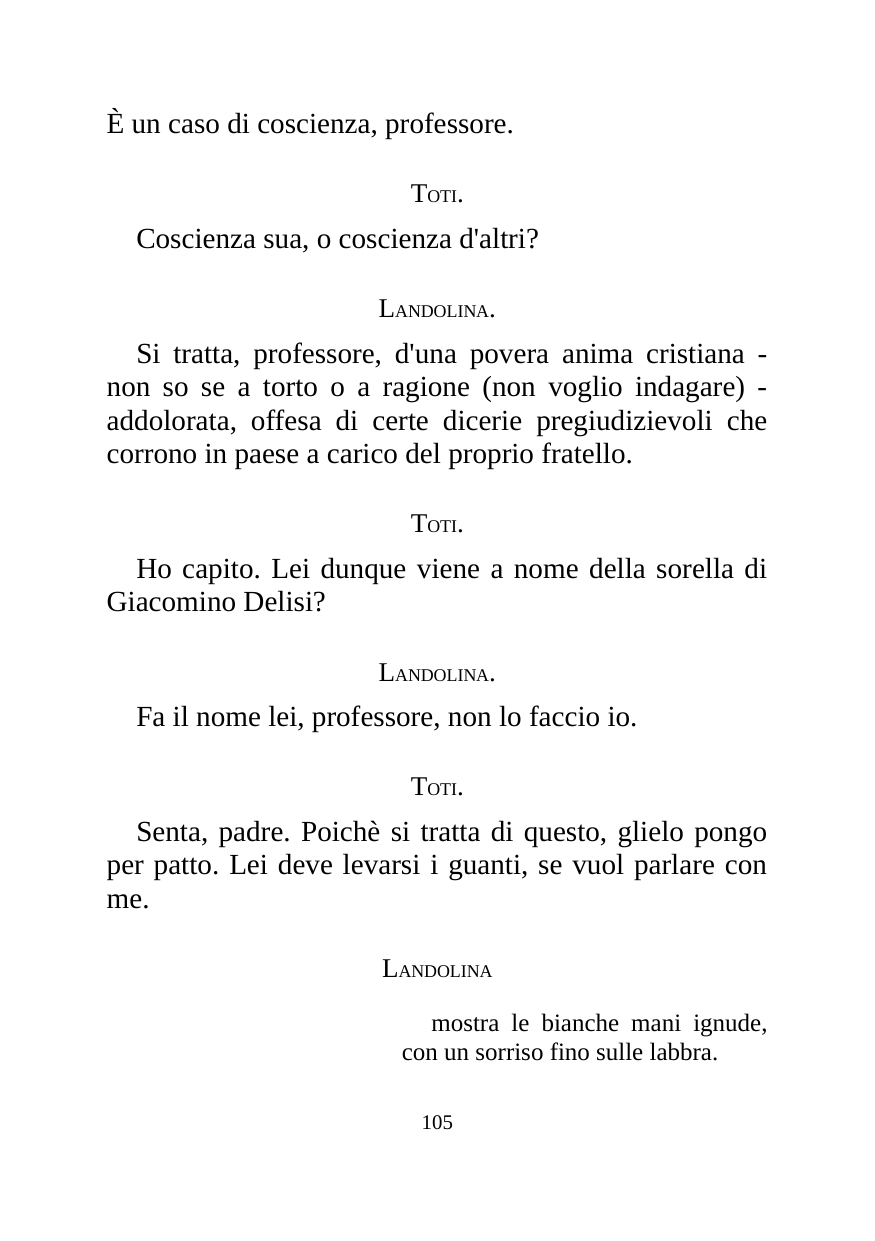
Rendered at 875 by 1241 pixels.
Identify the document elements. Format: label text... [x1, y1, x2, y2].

text Landolina [106, 952, 768, 983]
text Toti. [106, 177, 768, 208]
text Coscienza sua, o coscienza d'altri? [106, 221, 768, 254]
text Toti. [106, 770, 768, 801]
text Landolina. [106, 656, 768, 687]
text Toti. [106, 507, 768, 538]
text mostra le bianche mani ignude, con un sorriso fino sulle labbra. [402, 1008, 768, 1066]
text Si tratta, professore, d'una povera anima cristiana - non so se a torto o a ragione (non voglio indagare) - addolorata, offesa di certe dicerie pregiudizievoli che corrono in paese a carico del proprio fratello. [106, 336, 768, 470]
text Senta, padre. Poichè si tratta di questo, glielo pongo per patto. Lei deve levarsi i guanti, se vuol parlare con me. [106, 814, 768, 914]
text È un caso di coscienza, professore. [106, 106, 768, 140]
text Landolina. [106, 292, 768, 323]
text Ho capito. Lei dunque viene a nome della sorella di Giacomino Delisi? [106, 551, 768, 618]
text Fa il nome lei, professore, non lo faccio io. [106, 699, 768, 733]
